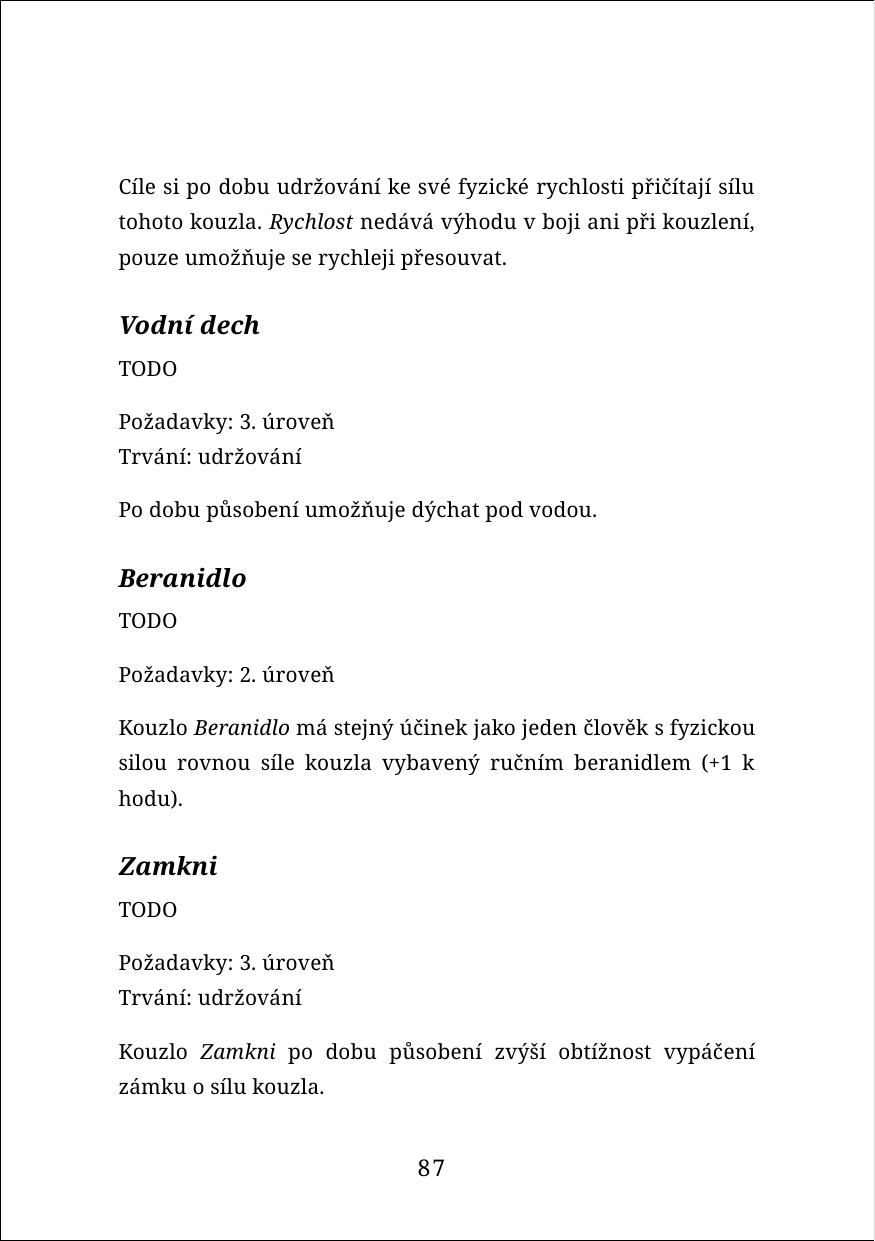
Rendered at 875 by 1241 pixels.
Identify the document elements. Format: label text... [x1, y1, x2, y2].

subtitle Vodní dech [118, 308, 756, 342]
text Po dobu působení umožňuje dýchat pod vodou. [118, 496, 756, 524]
text TODO [118, 354, 756, 382]
text Požadavky: 3. úroveň Trvání: udržování [118, 407, 756, 471]
text Kouzlo Beranidlo má stejný účinek jako jeden člověk s fyzickou silou rovnou síle kouzla vybavený ručním beranidlem (+1 k hodu). [118, 713, 756, 812]
text Cíle si po dobu udržování ke své fyzické rychlosti přičítají sílu tohoto kouzla. Rychlost nedává výhodu v boji ani při kouzlení, pouze umožňuje se rychleji přesouvat. [118, 172, 756, 271]
text Kouzlo Zamkni po dobu působení zvýší obtížnost vypáčení zámku o sílu kouzla. [118, 1037, 756, 1101]
subtitle Beranidlo [118, 561, 756, 595]
text TODO [118, 606, 756, 635]
text TODO [118, 895, 756, 923]
text Požadavky: 3. úroveň Trvání: udržování [118, 948, 756, 1012]
subtitle Zamkni [118, 849, 756, 883]
text Požadavky: 2. úroveň [118, 660, 756, 688]
